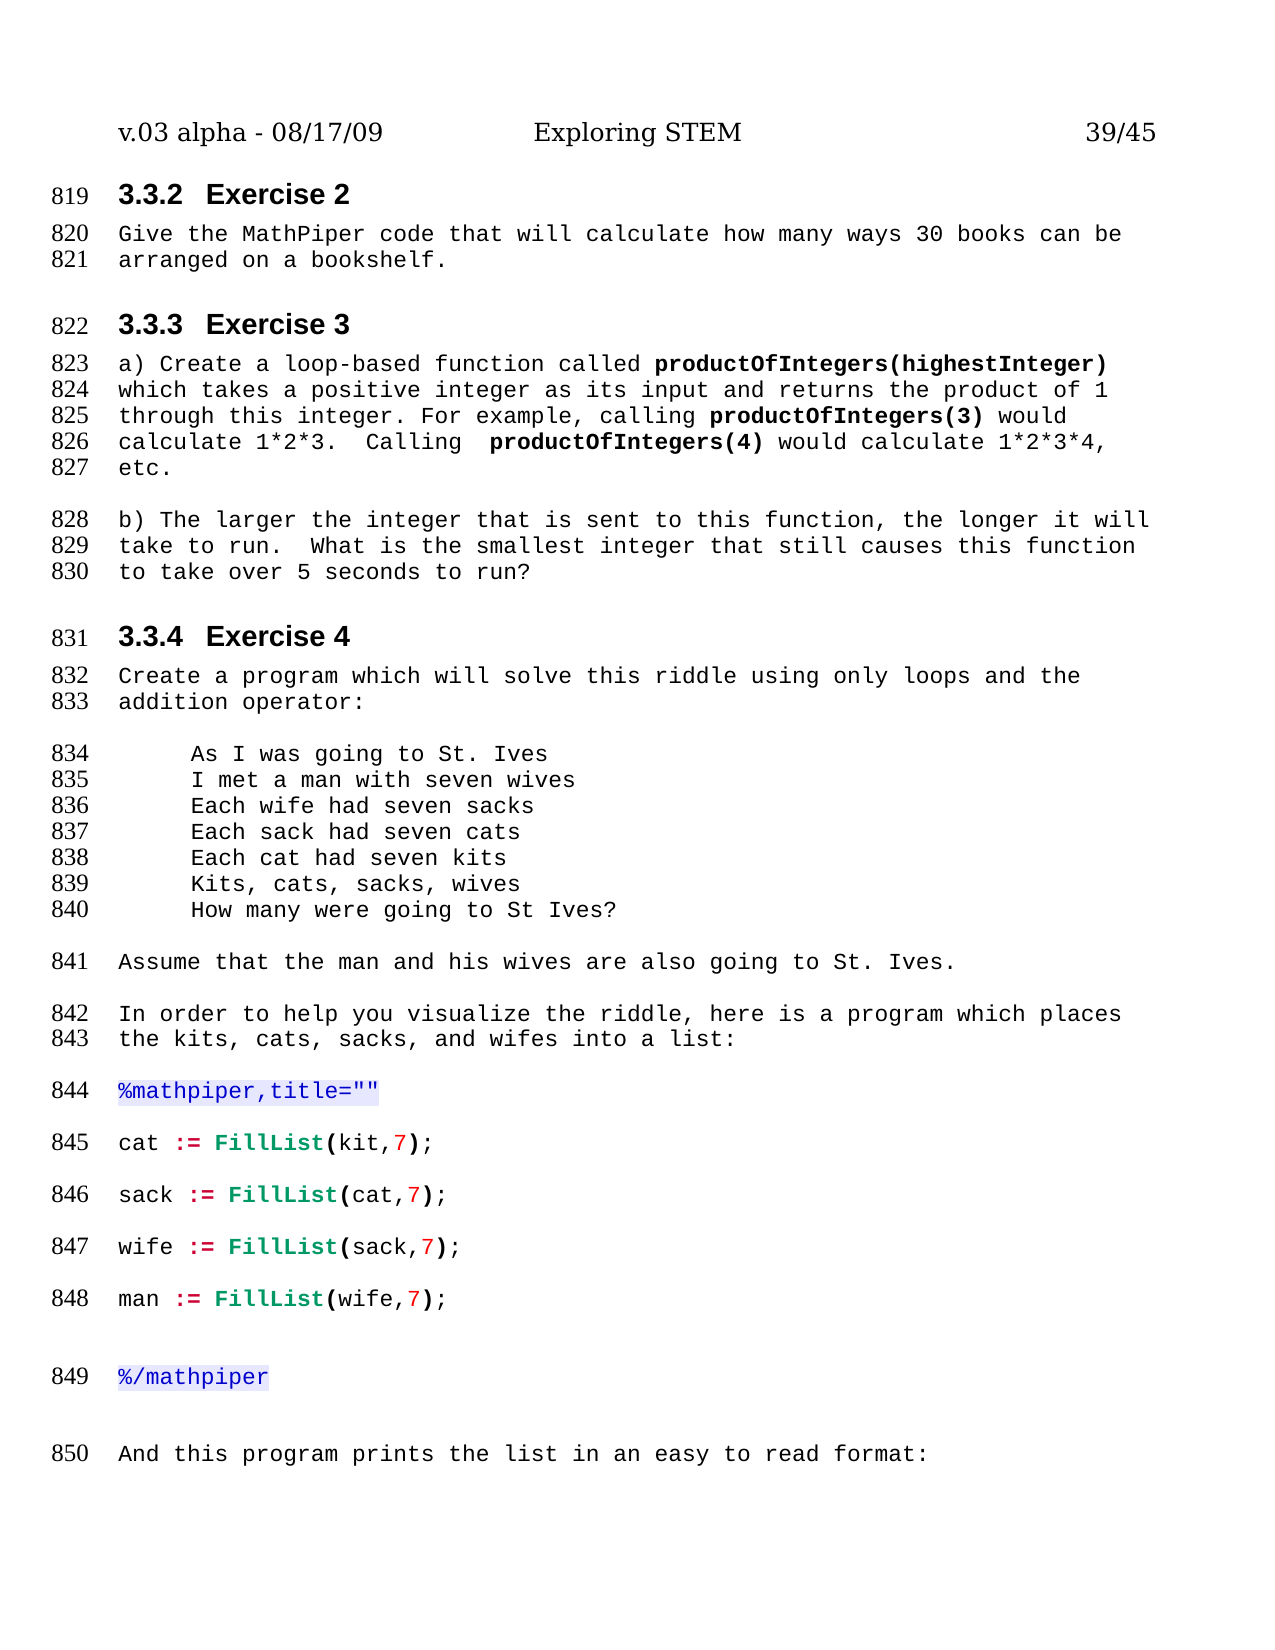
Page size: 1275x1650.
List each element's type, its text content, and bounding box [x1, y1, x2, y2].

text How many were going to St Ives? [191, 898, 1157, 924]
text Each sack had seven cats [191, 820, 1157, 846]
text Give the MathPiper code that will calculate how many ways 30 books can be arranged on a bookshelf. [118, 222, 1157, 274]
subtitle Exercise 4 [118, 619, 1157, 653]
text Assume that the man and his wives are also going to St. Ives. [118, 950, 1157, 976]
text cat := FillList(kit,7); [118, 1132, 1157, 1157]
text %/mathpiper [118, 1365, 1157, 1391]
subtitle Exercise 3 [118, 307, 1157, 341]
text b) The larger the integer that is sent to this function, the longer it will take to run. What is the smallest integer that still causes this function to take over 5 seconds to run? [118, 508, 1157, 586]
text a) Create a loop-based function called productOfIntegers(highestInteger) which takes a positive integer as its input and returns the product of 1 through this integer. For example, calling productOfIntegers(3) would calculate 1*2*3. Calling productOfIntegers(4) would calculate 1*2*3*4, etc. [118, 353, 1157, 482]
text wife := FillList(sack,7); [118, 1235, 1157, 1261]
text And this program prints the list in an easy to read format: [118, 1443, 1157, 1469]
text sack := FillList(cat,7); [118, 1183, 1157, 1209]
text I met a man with seven wives [191, 768, 1157, 794]
text Each wife had seven sacks [191, 794, 1157, 820]
subtitle Exercise 2 [118, 177, 1157, 210]
text Each cat had seven kits [191, 846, 1157, 872]
text %mathpiper,title="" [118, 1080, 1157, 1106]
text Create a program which will solve this riddle using only loops and the addition operator: [118, 665, 1157, 717]
text Kits, cats, sacks, wives [191, 872, 1157, 898]
text man := FillList(wife,7); [118, 1287, 1157, 1313]
text In order to help you visualize the riddle, here is a program which places the kits, cats, sacks, and wifes into a list: [118, 1002, 1157, 1054]
text As I was going to St. Ives [191, 742, 1157, 768]
